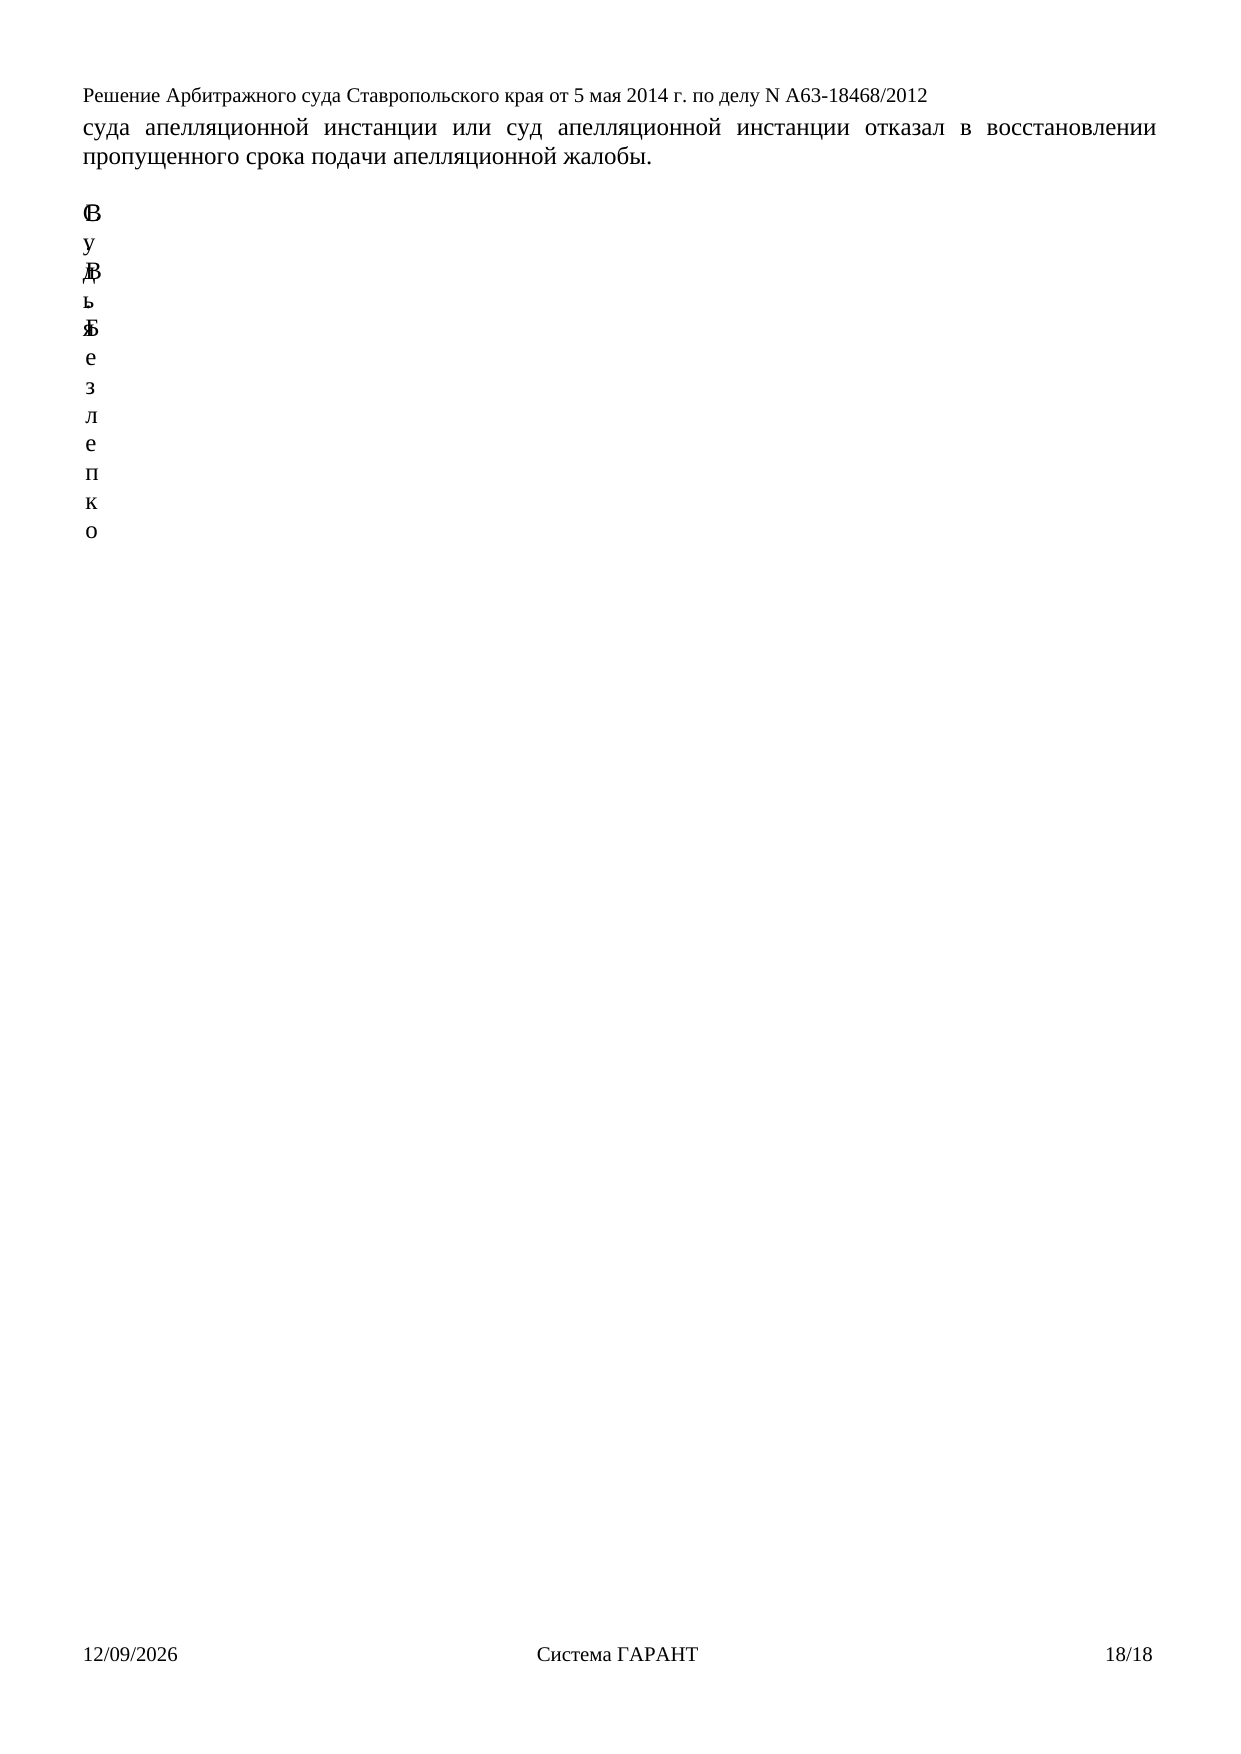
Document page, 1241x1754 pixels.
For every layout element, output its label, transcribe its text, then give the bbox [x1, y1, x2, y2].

text суда апелляционной инстанции или суд апелляционной инстанции отказал в восстановлении пропущенного срока подачи апелляционной жалобы. [83, 112, 1157, 170]
